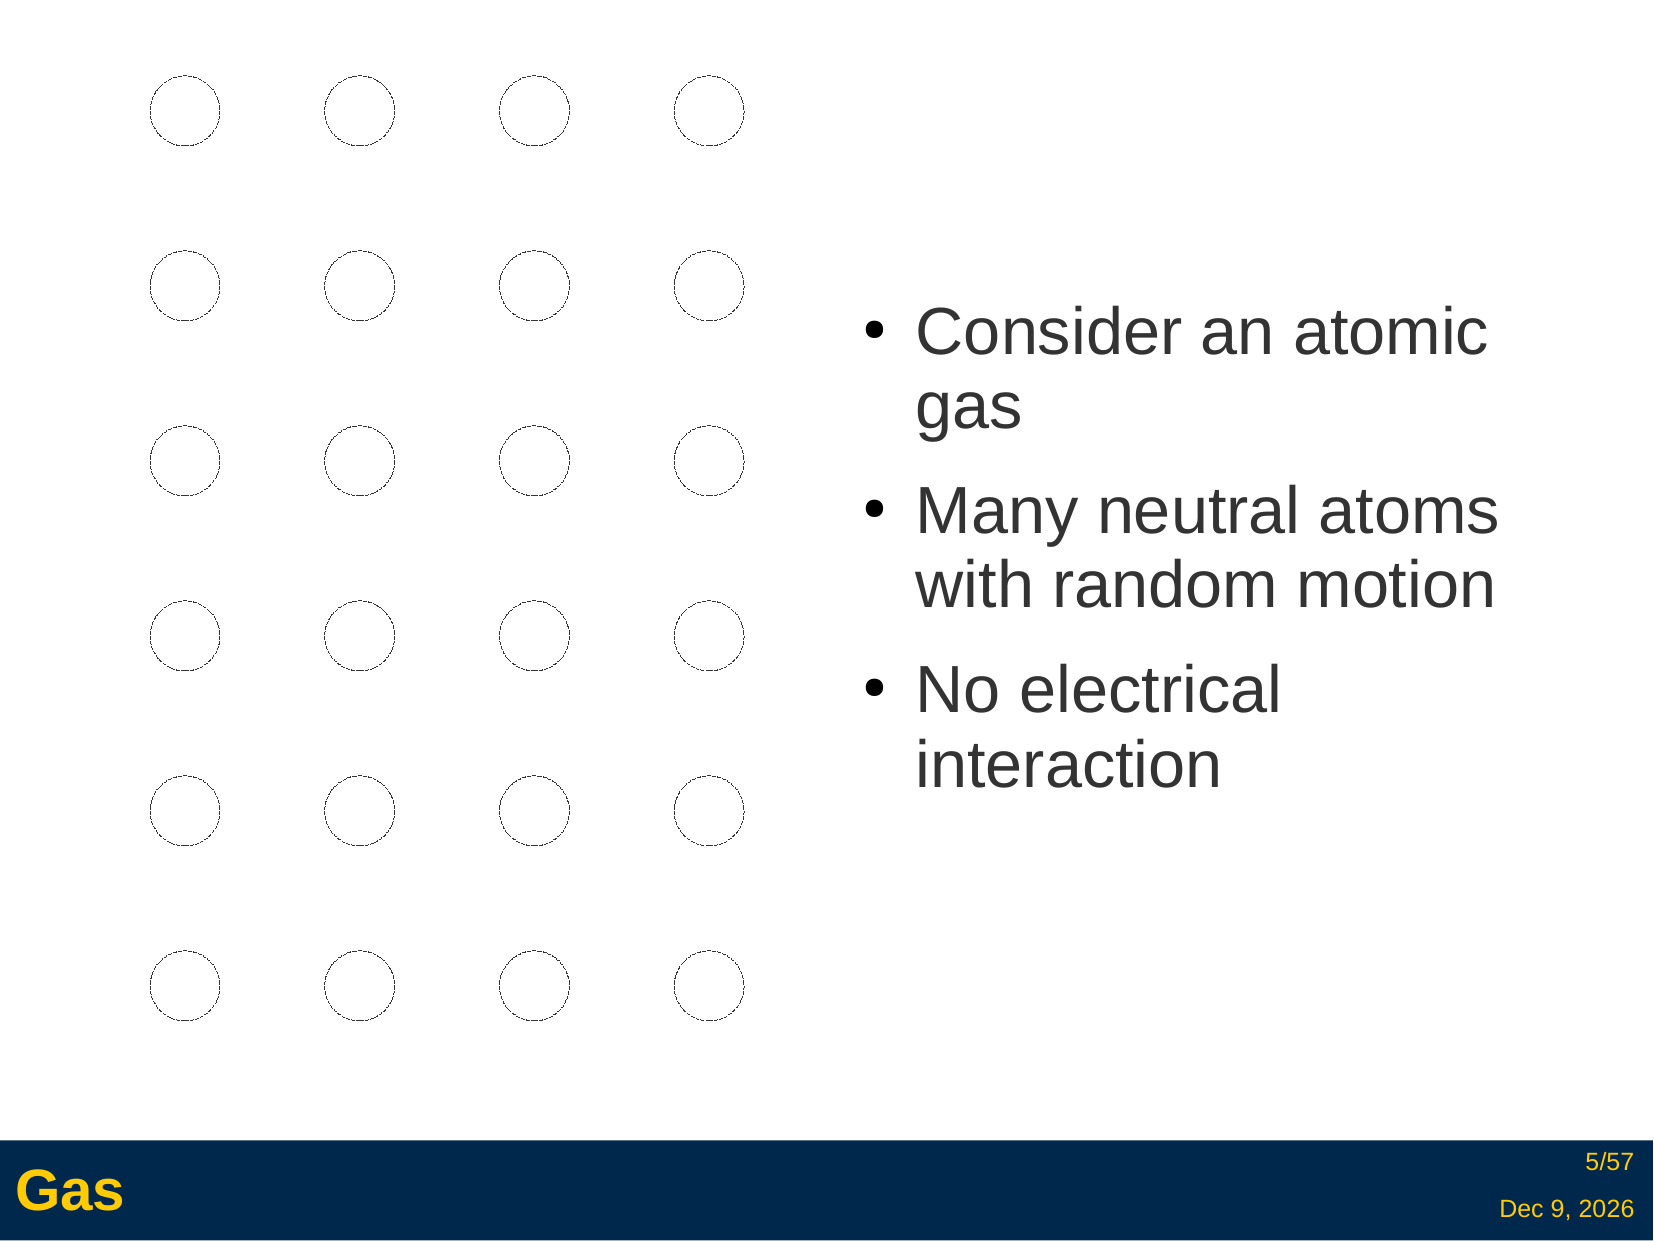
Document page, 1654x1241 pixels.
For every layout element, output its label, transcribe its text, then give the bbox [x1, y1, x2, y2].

list Consider an atomic gas Many neutral atoms with random motion No electrical interaction [845, 75, 1572, 1021]
title Gas [14, 1140, 1380, 1241]
